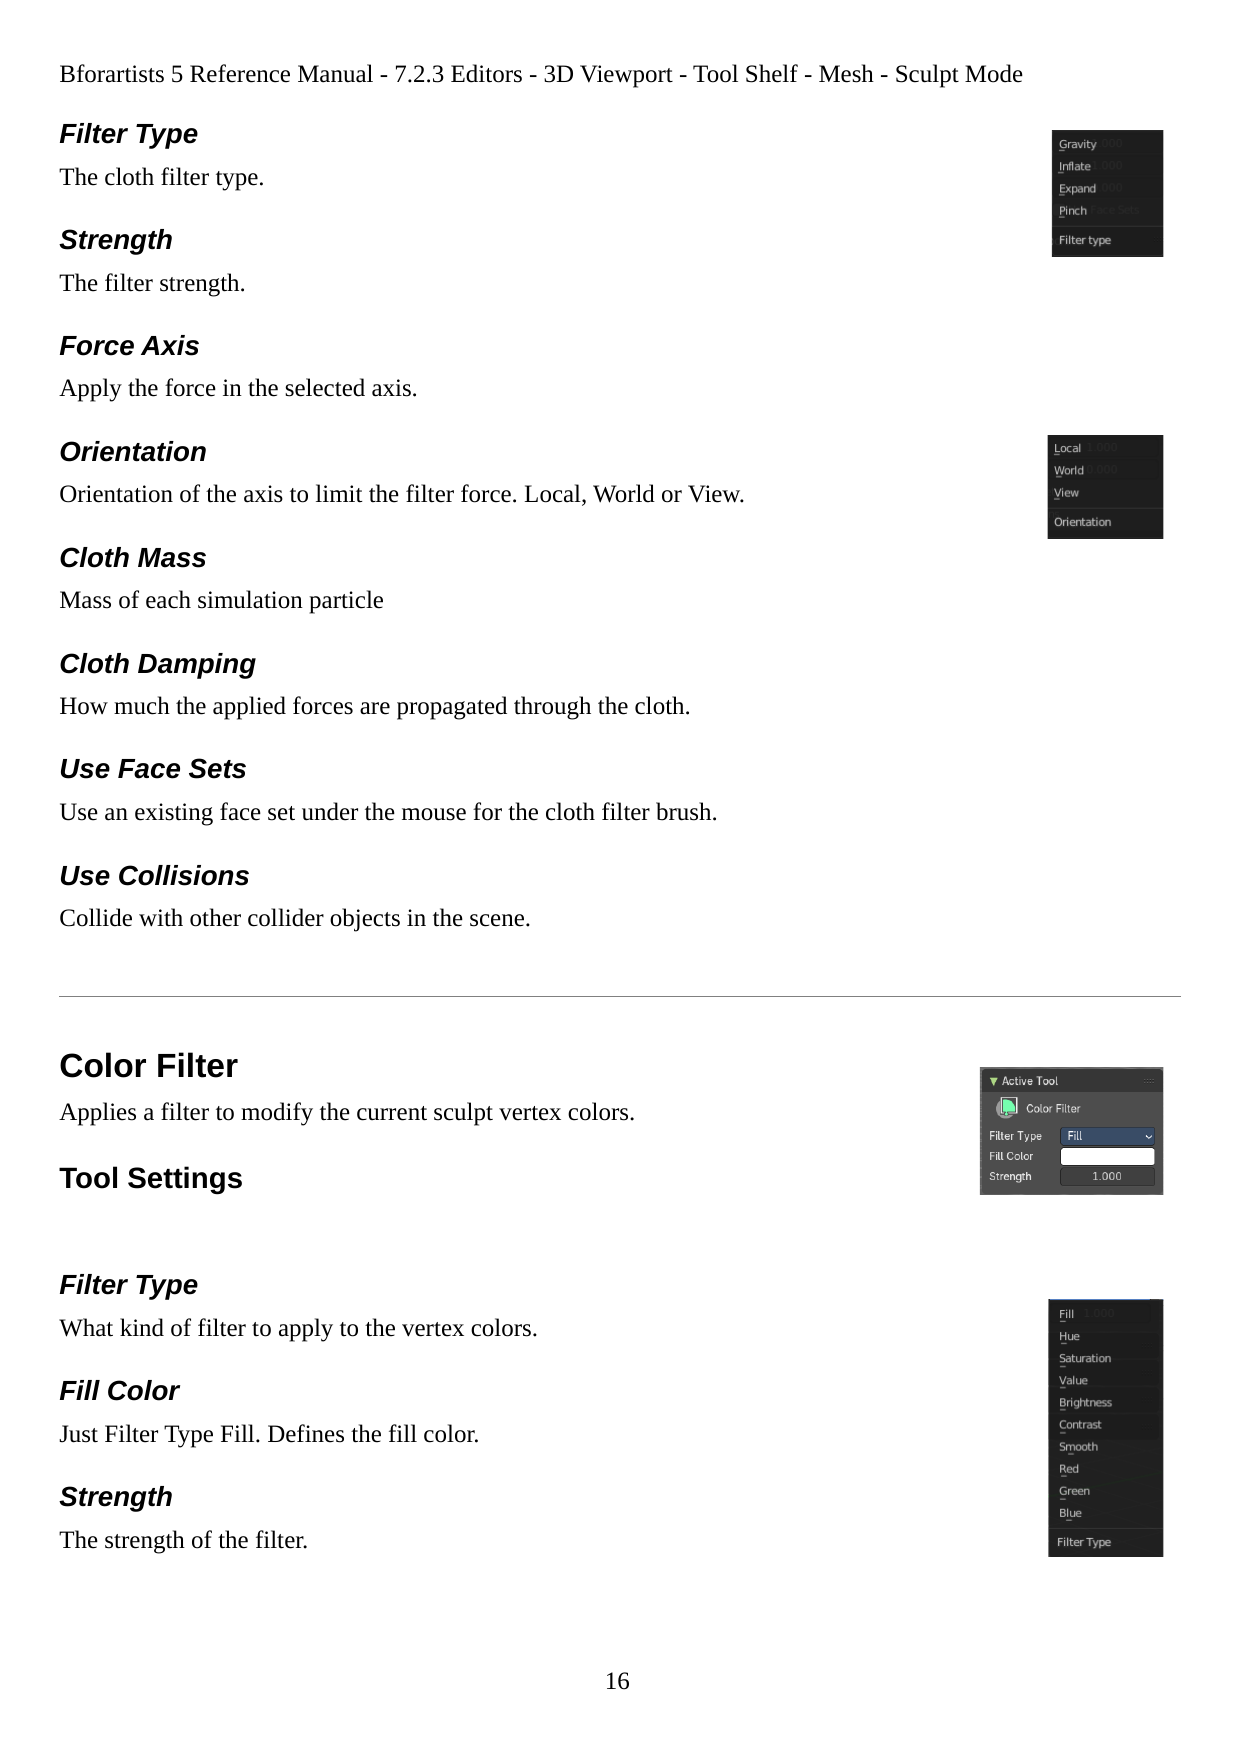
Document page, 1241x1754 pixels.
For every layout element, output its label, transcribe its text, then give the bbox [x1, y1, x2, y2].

picture [1047, 435, 1164, 539]
subtitle Cloth Damping [59, 647, 1181, 679]
subtitle [1164, 1161, 1181, 1194]
text Mass of each simulation particle [59, 585, 1181, 614]
subtitle Filter Type [59, 1269, 1181, 1301]
text Apply the force in the selected axis. [59, 373, 1181, 402]
subtitle [1164, 435, 1181, 467]
picture [1048, 1299, 1164, 1557]
text Applies a filter to modify the current sculpt vertex colors. [59, 1097, 979, 1126]
text [1164, 162, 1181, 190]
subtitle Orientation [59, 435, 1047, 467]
subtitle [1164, 1374, 1181, 1406]
text The strength of the filter. [59, 1525, 1048, 1554]
subtitle [1164, 223, 1181, 255]
subtitle Tool Settings [59, 1161, 979, 1194]
text Just Filter Type Fill. Defines the fill color. [59, 1419, 1048, 1448]
subtitle Cloth Mass [59, 541, 1181, 573]
text Use an existing face set under the mouse for the cloth filter brush. [59, 797, 1181, 826]
text Orientation of the axis to limit the filter force. Local, World or View. [59, 479, 1047, 508]
text The filter strength. [59, 268, 1181, 296]
subtitle Filter Type [59, 117, 1181, 149]
picture [979, 1067, 1164, 1195]
subtitle Force Axis [59, 329, 1181, 361]
subtitle Strength [59, 1481, 1048, 1512]
picture [1051, 130, 1164, 257]
subtitle [1164, 1481, 1181, 1512]
subtitle Fill Color [59, 1374, 1048, 1406]
text How much the applied forces are propagated through the cloth. [59, 691, 1181, 720]
text The cloth filter type. [59, 162, 1051, 190]
subtitle Use Face Sets [59, 753, 1181, 785]
subtitle Use Collisions [59, 859, 1181, 891]
text What kind of filter to apply to the vertex colors. [59, 1313, 1048, 1342]
subtitle Strength [59, 223, 1051, 255]
text Collide with other collider objects in the scene. [59, 903, 1181, 932]
subtitle Color Filter [59, 1046, 1181, 1085]
